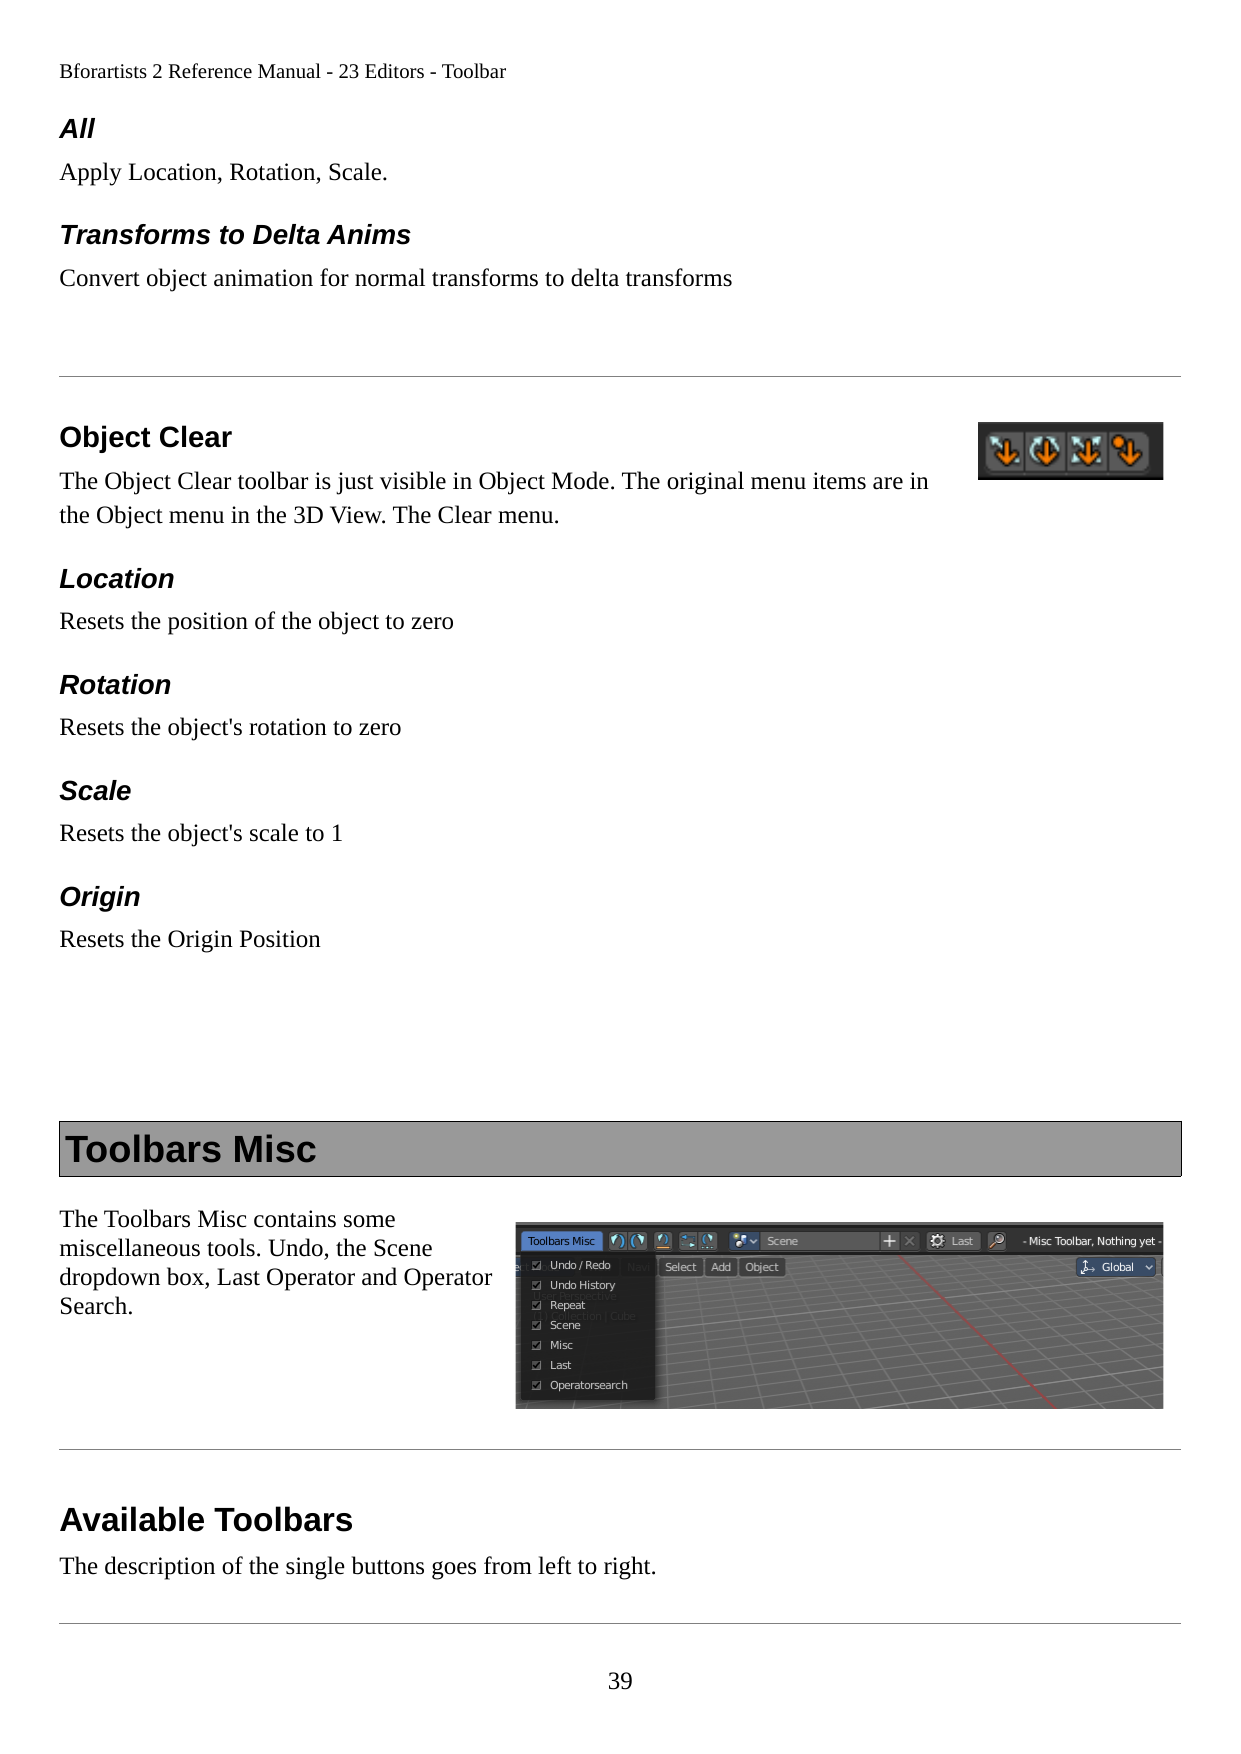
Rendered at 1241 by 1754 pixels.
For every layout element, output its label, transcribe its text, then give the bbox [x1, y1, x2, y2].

text Convert object animation for normal transforms to delta transforms [59, 263, 1181, 292]
subtitle Transforms to Delta Anims [59, 218, 1181, 250]
table_header Toolbars Misc [60, 1122, 1181, 1176]
subtitle Available Toolbars [59, 1499, 1181, 1538]
subtitle Rotation [59, 668, 1181, 700]
text The Object Clear toolbar is just visible in Object Mode. The original menu items are in the Object menu in the 3D View. The Clear menu. [59, 466, 1181, 529]
text Apply Location, Rotation, Scale. [59, 157, 1181, 186]
subtitle All [59, 113, 1181, 144]
text The Toolbars Misc contains some miscellaneous tools. Undo, the Scene dropdown box, Last Operator and Operator Search. [59, 1204, 1181, 1319]
subtitle Object Clear [59, 420, 1181, 453]
subtitle Location [59, 562, 1181, 594]
picture [515, 1222, 1164, 1409]
text Resets the object's rotation to zero [59, 712, 1181, 741]
text Resets the object's scale to 1 [59, 818, 1181, 847]
picture [978, 422, 1164, 480]
subtitle Origin [59, 880, 1181, 912]
text The description of the single buttons goes from left to right. [59, 1551, 1181, 1579]
text Resets the Origin Position [59, 924, 1181, 953]
subtitle Scale [59, 774, 1181, 806]
text Resets the position of the object to zero [59, 606, 1181, 635]
